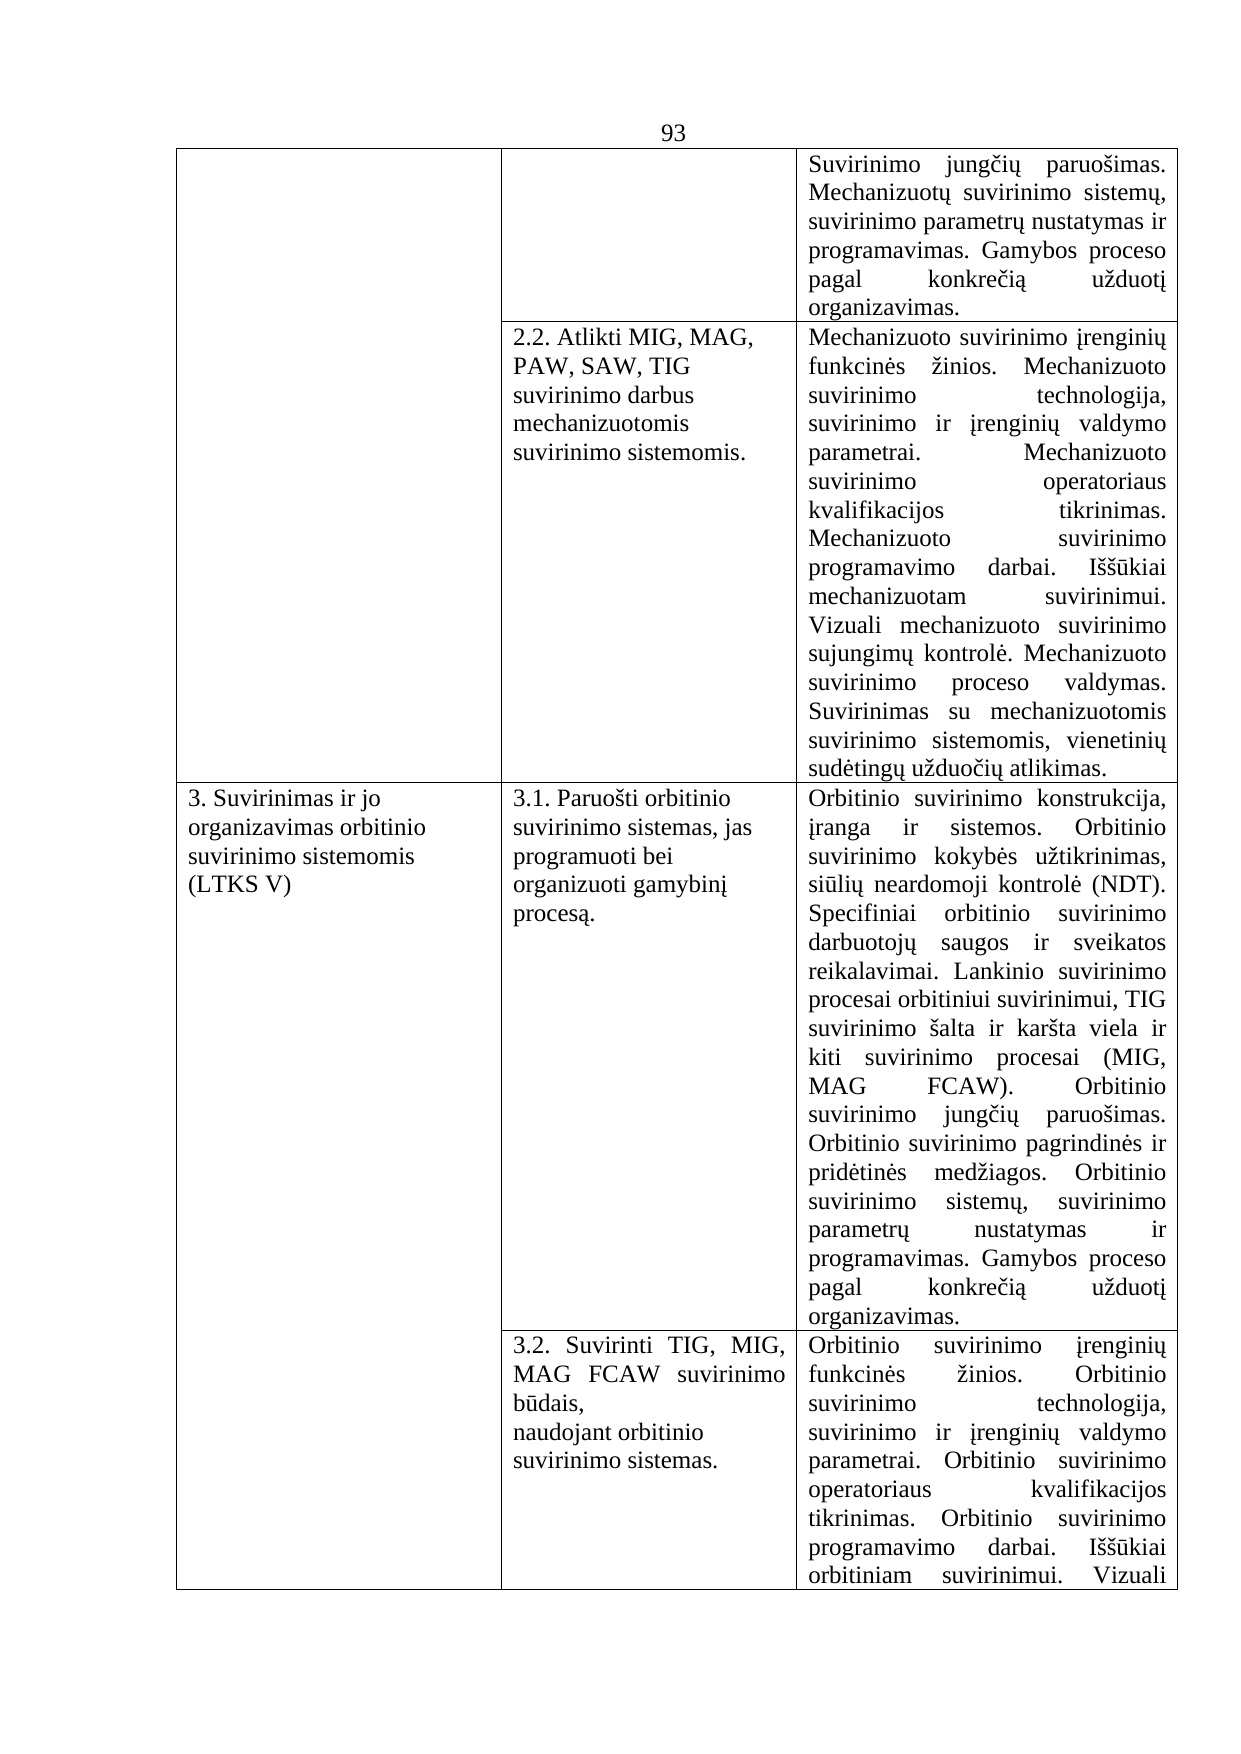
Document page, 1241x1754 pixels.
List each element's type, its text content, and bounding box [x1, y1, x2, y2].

table_cell 3.2. Suvirinti TIG, MIG, MAG FCAW suvirinimo būdais, naudojant orbitinio suvirinimo sistemas. [502, 1331, 796, 1589]
table_cell Orbitinio suvirinimo įrenginių funkcinės žinios. Orbitinio suvirinimo technologija, suvirinimo ir įrenginių valdymo parametrai. Orbitinio suvirinimo operatoriaus kvalifikacijos tikrinimas. Orbitinio suvirinimo programavimo darbai. Iššūkiai orbitiniam suvirinimui. Vizuali [797, 1331, 1177, 1589]
table_cell 3.1. Paruošti orbitinio suvirinimo sistemas, jas programuoti bei organizuoti gamybinį procesą. [502, 783, 796, 1329]
table_cell Orbitinio suvirinimo konstrukcija, įranga ir sistemos. Orbitinio suvirinimo kokybės užtikrinimas, siūlių neardomoji kontrolė (NDT). Specifiniai orbitinio suvirinimo darbuotojų saugos ir sveikatos reikalavimai. Lankinio suvirinimo procesai orbitiniui suvirinimui, TIG suvirinimo šalta ir karšta viela ir kiti suvirinimo procesai (MIG, MAG FCAW). Orbitinio suvirinimo jungčių paruošimas. Orbitinio suvirinimo pagrindinės ir pridėtinės medžiagos. Orbitinio suvirinimo sistemų, suvirinimo parametrų nustatymas ir programavimas. Gamybos proceso pagal konkrečią užduotį organizavimas. [797, 783, 1177, 1329]
table_cell [502, 149, 796, 321]
table_cell [177, 149, 501, 782]
table_cell 3. Suvirinimas ir jo organizavimas orbitinio suvirinimo sistemomis (LTKS V) [177, 783, 501, 1589]
table_cell 2.2. Atlikti MIG, MAG, PAW, SAW, TIG suvirinimo darbus mechanizuotomis suvirinimo sistemomis. [502, 322, 796, 782]
table_cell Suvirinimo jungčių paruošimas. Mechanizuotų suvirinimo sistemų, suvirinimo parametrų nustatymas ir programavimas. Gamybos proceso pagal konkrečią užduotį organizavimas. [797, 149, 1177, 321]
table_cell Mechanizuoto suvirinimo įrenginių funkcinės žinios. Mechanizuoto suvirinimo technologija, suvirinimo ir įrenginių valdymo parametrai. Mechanizuoto suvirinimo operatoriaus kvalifikacijos tikrinimas. Mechanizuoto suvirinimo programavimo darbai. Iššūkiai mechanizuotam suvirinimui. Vizuali mechanizuoto suvirinimo sujungimų kontrolė. Mechanizuoto suvirinimo proceso valdymas. Suvirinimas su mechanizuotomis suvirinimo sistemomis, vienetinių sudėtingų užduočių atlikimas. [797, 322, 1177, 782]
